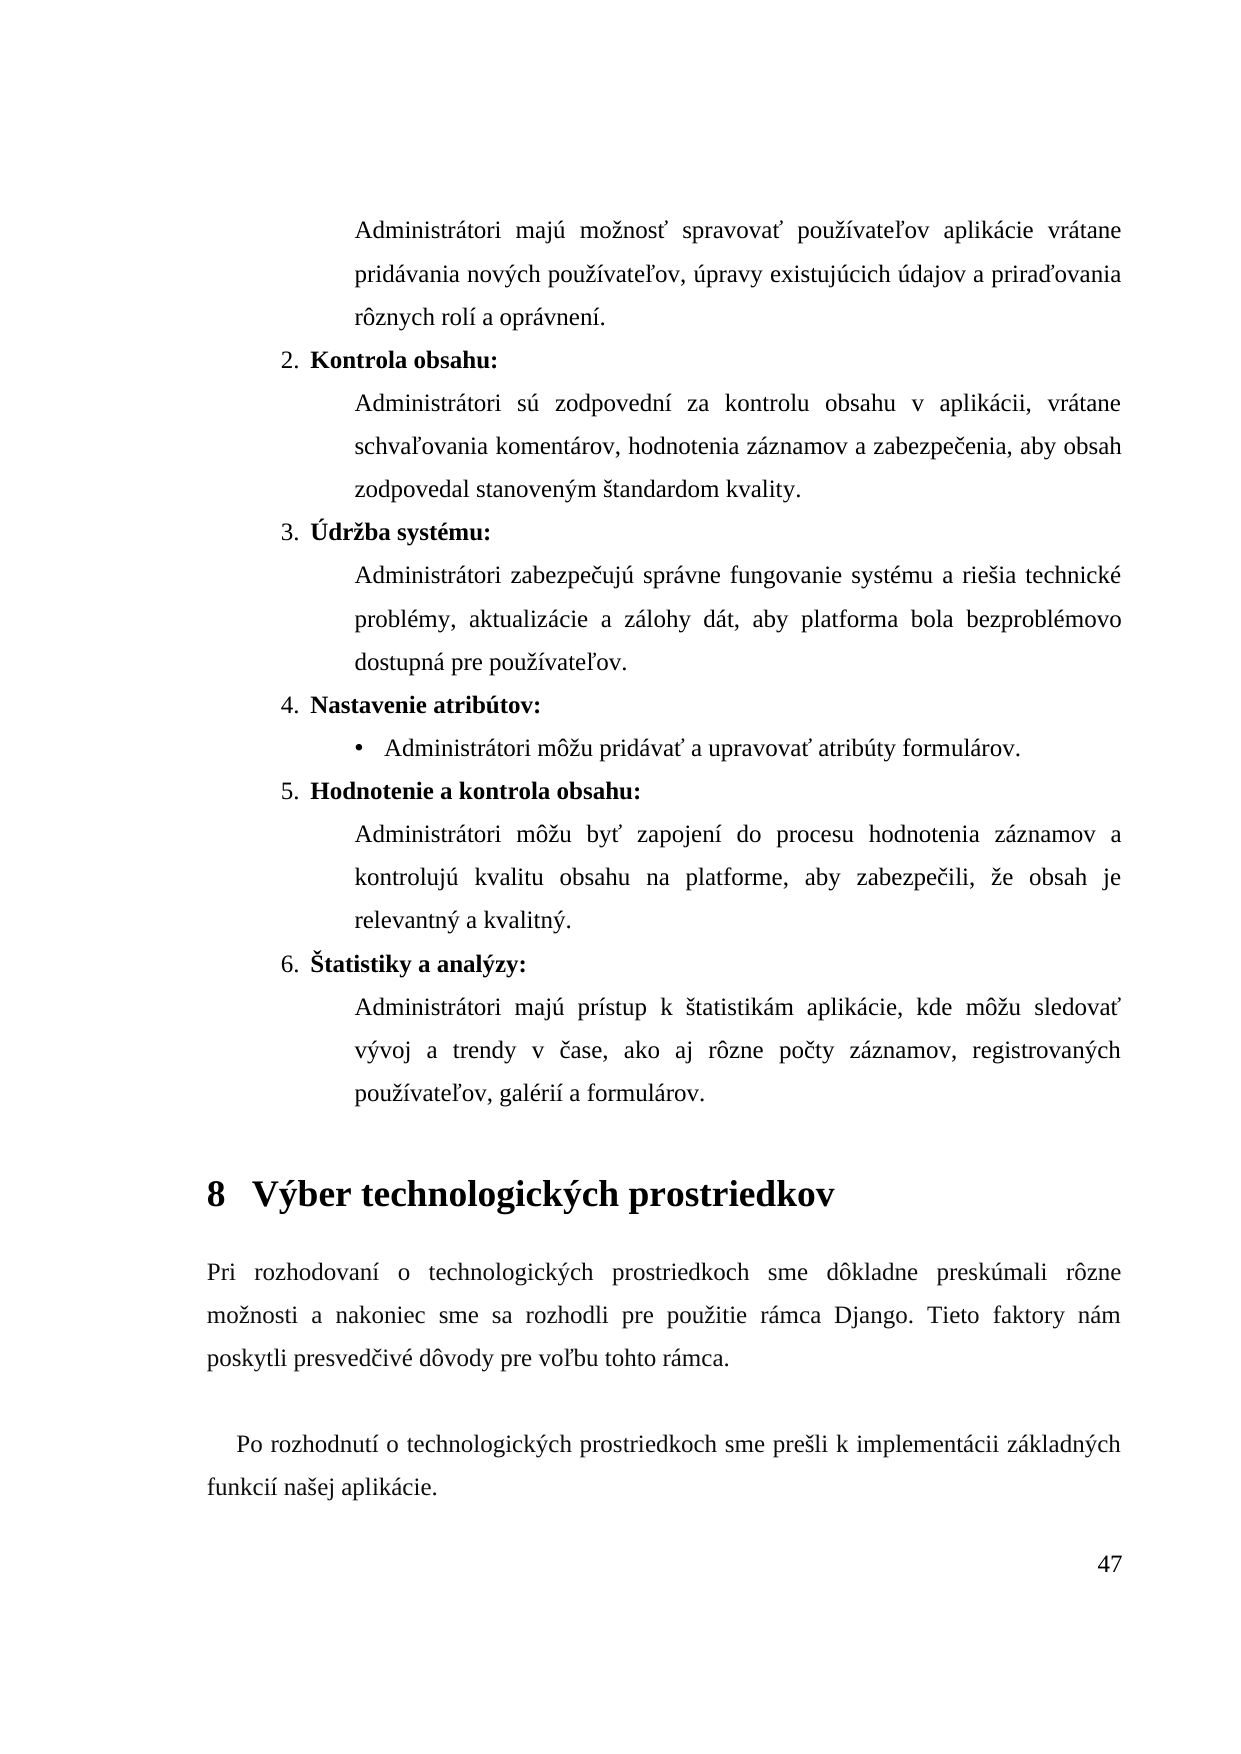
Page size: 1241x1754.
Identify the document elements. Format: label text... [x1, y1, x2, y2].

list Administrátori môžu pridávať a upravovať atribúty formulárov. [325, 733, 1122, 762]
list Administrátori majú prístup k štatistikám aplikácie, kde môžu sledovať vývoj a trendy v čase, ako aj rôzne počty záznamov, registrovaných používateľov, galérií a formulárov. [325, 992, 1122, 1107]
list Štatistiky a analýzy: [251, 949, 1122, 977]
subtitle Výber technologických prostriedkov [207, 1171, 1122, 1214]
list Administrátori zabezpečujú správne fungovanie systému a riešia technické problémy, aktualizácie a zálohy dát, aby platforma bola bezproblémovo dostupná pre používateľov. [325, 561, 1122, 676]
list Kontrola obsahu: [251, 345, 1122, 374]
list Hodnotenie a kontrola obsahu: [251, 776, 1122, 805]
list Administrátori sú zodpovední za kontrolu obsahu v aplikácii, vrátane schvaľovania komentárov, hodnotenia záznamov a zabezpečenia, aby obsah zodpovedal stanoveným štandardom kvality. [325, 388, 1122, 503]
text Pri rozhodovaní o technologických prostriedkoch sme dôkladne preskúmali rôzne možnosti a nakoniec sme sa rozhodli pre použitie rámca Django. Tieto faktory nám poskytli presvedčivé dôvody pre voľbu tohto rámca. [207, 1257, 1122, 1372]
list Administrátori majú možnosť spravovať používateľov aplikácie vrátane pridávania nových používateľov, úpravy existujúcich údajov a priraďovania rôznych rolí a oprávnení. [325, 216, 1122, 331]
list Údržba systému: [251, 517, 1122, 546]
list Administrátori môžu byť zapojení do procesu hodnotenia záznamov a kontrolujú kvalitu obsahu na platforme, aby zabezpečili, že obsah je relevantný a kvalitný. [325, 819, 1122, 934]
list Nastavenie atribútov: [251, 690, 1122, 719]
text Po rozhodnutí o technologických prostriedkoch sme prešli k implementácii základných funkcií našej aplikácie. [207, 1429, 1122, 1501]
